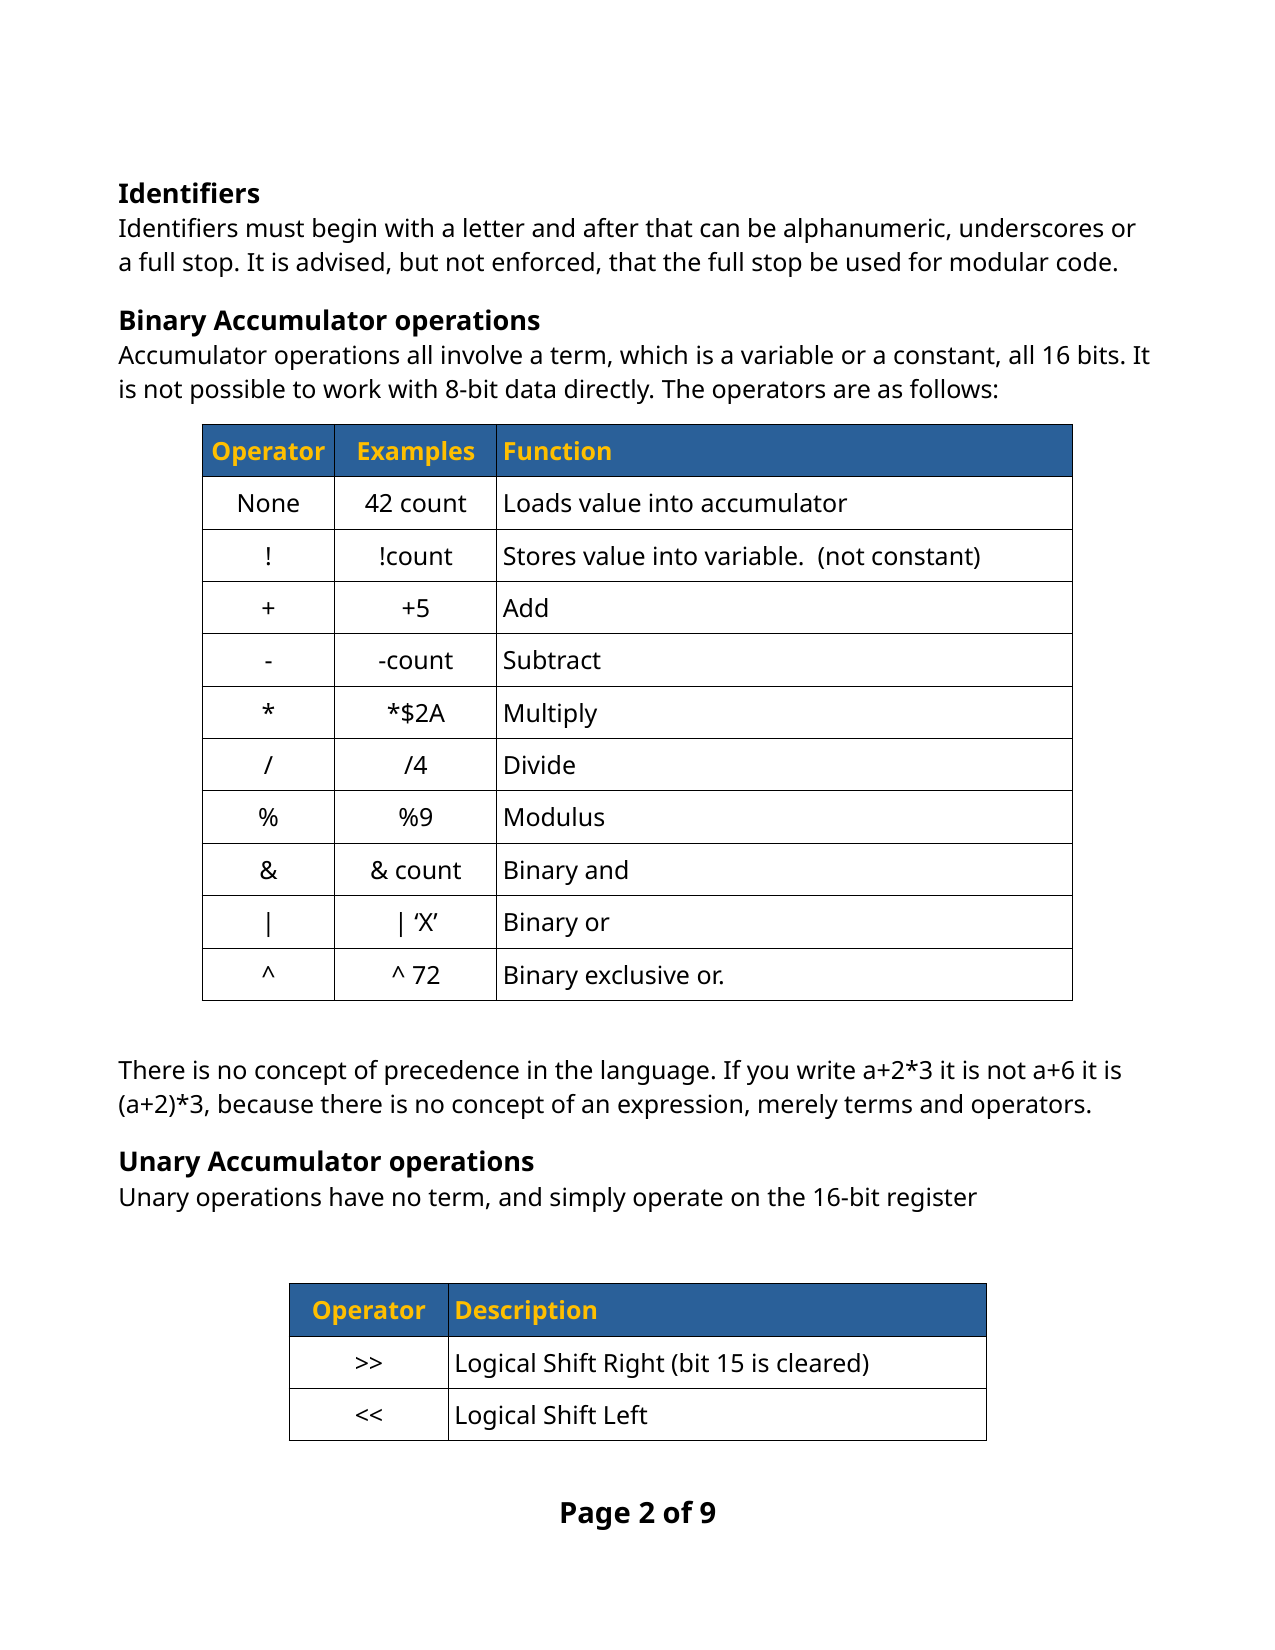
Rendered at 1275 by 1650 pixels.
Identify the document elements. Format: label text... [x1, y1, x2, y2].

text Identifiers must begin with a letter and after that can be alphanumeric, underscores or a full stop. It is advised, but not enforced, that the full stop be used for modular code. [118, 211, 1157, 279]
table_cell Modulus [497, 791, 1072, 843]
table_cell * [203, 687, 334, 738]
text Unary operations have no term, and simply operate on the 16-bit register [118, 1180, 1157, 1214]
table_cell ^ [203, 949, 334, 1000]
table_cell Add [497, 582, 1072, 633]
table_cell Divide [497, 739, 1072, 790]
table_cell / [203, 739, 334, 790]
table_cell & count [335, 844, 496, 895]
table_cell Binary exclusive or. [497, 949, 1072, 1000]
subtitle Binary Accumulator operations [118, 301, 1157, 338]
table_cell None [203, 477, 334, 528]
text There is no concept of precedence in the language. If you write a+2*3 it is not a+6 it is (a+2)*3, because there is no concept of an expression, merely terms and operators. [118, 1053, 1157, 1121]
table_cell %9 [335, 791, 496, 843]
table_cell 42 count [335, 477, 496, 528]
table_cell Binary or [497, 896, 1072, 948]
table_cell + [203, 582, 334, 633]
table_header Operator [290, 1284, 448, 1336]
table_cell & [203, 844, 334, 895]
table_cell /4 [335, 739, 496, 790]
table_cell Subtract [497, 634, 1072, 686]
table_cell | [203, 896, 334, 948]
text Accumulator operations all involve a term, which is a variable or a constant, all 16 bits. It is not possible to work with 8-bit data directly. The operators are as follows: [118, 338, 1157, 406]
table_cell | ‘X’ [335, 896, 496, 948]
table_cell - [203, 634, 334, 686]
table_header Examples [335, 425, 496, 476]
table_cell -count [335, 634, 496, 686]
subtitle Identifiers [118, 174, 1157, 211]
table_header Operator [203, 425, 334, 476]
table_cell ^ 72 [335, 949, 496, 1000]
table_cell Stores value into variable. (not constant) [497, 530, 1072, 581]
table_cell ! [203, 530, 334, 581]
table_cell Logical Shift Right (bit 15 is cleared) [449, 1337, 986, 1388]
table_cell !count [335, 530, 496, 581]
table_cell >> [290, 1337, 448, 1388]
table_cell +5 [335, 582, 496, 633]
table_header Function [497, 425, 1072, 476]
table_header Description [449, 1284, 986, 1336]
table_cell Logical Shift Left [449, 1389, 986, 1440]
table_cell << [290, 1389, 448, 1440]
table_cell Multiply [497, 687, 1072, 738]
table_cell Loads value into accumulator [497, 477, 1072, 528]
subtitle Unary Accumulator operations [118, 1143, 1157, 1180]
table_cell Binary and [497, 844, 1072, 895]
table_cell *$2A [335, 687, 496, 738]
table_cell % [203, 791, 334, 843]
